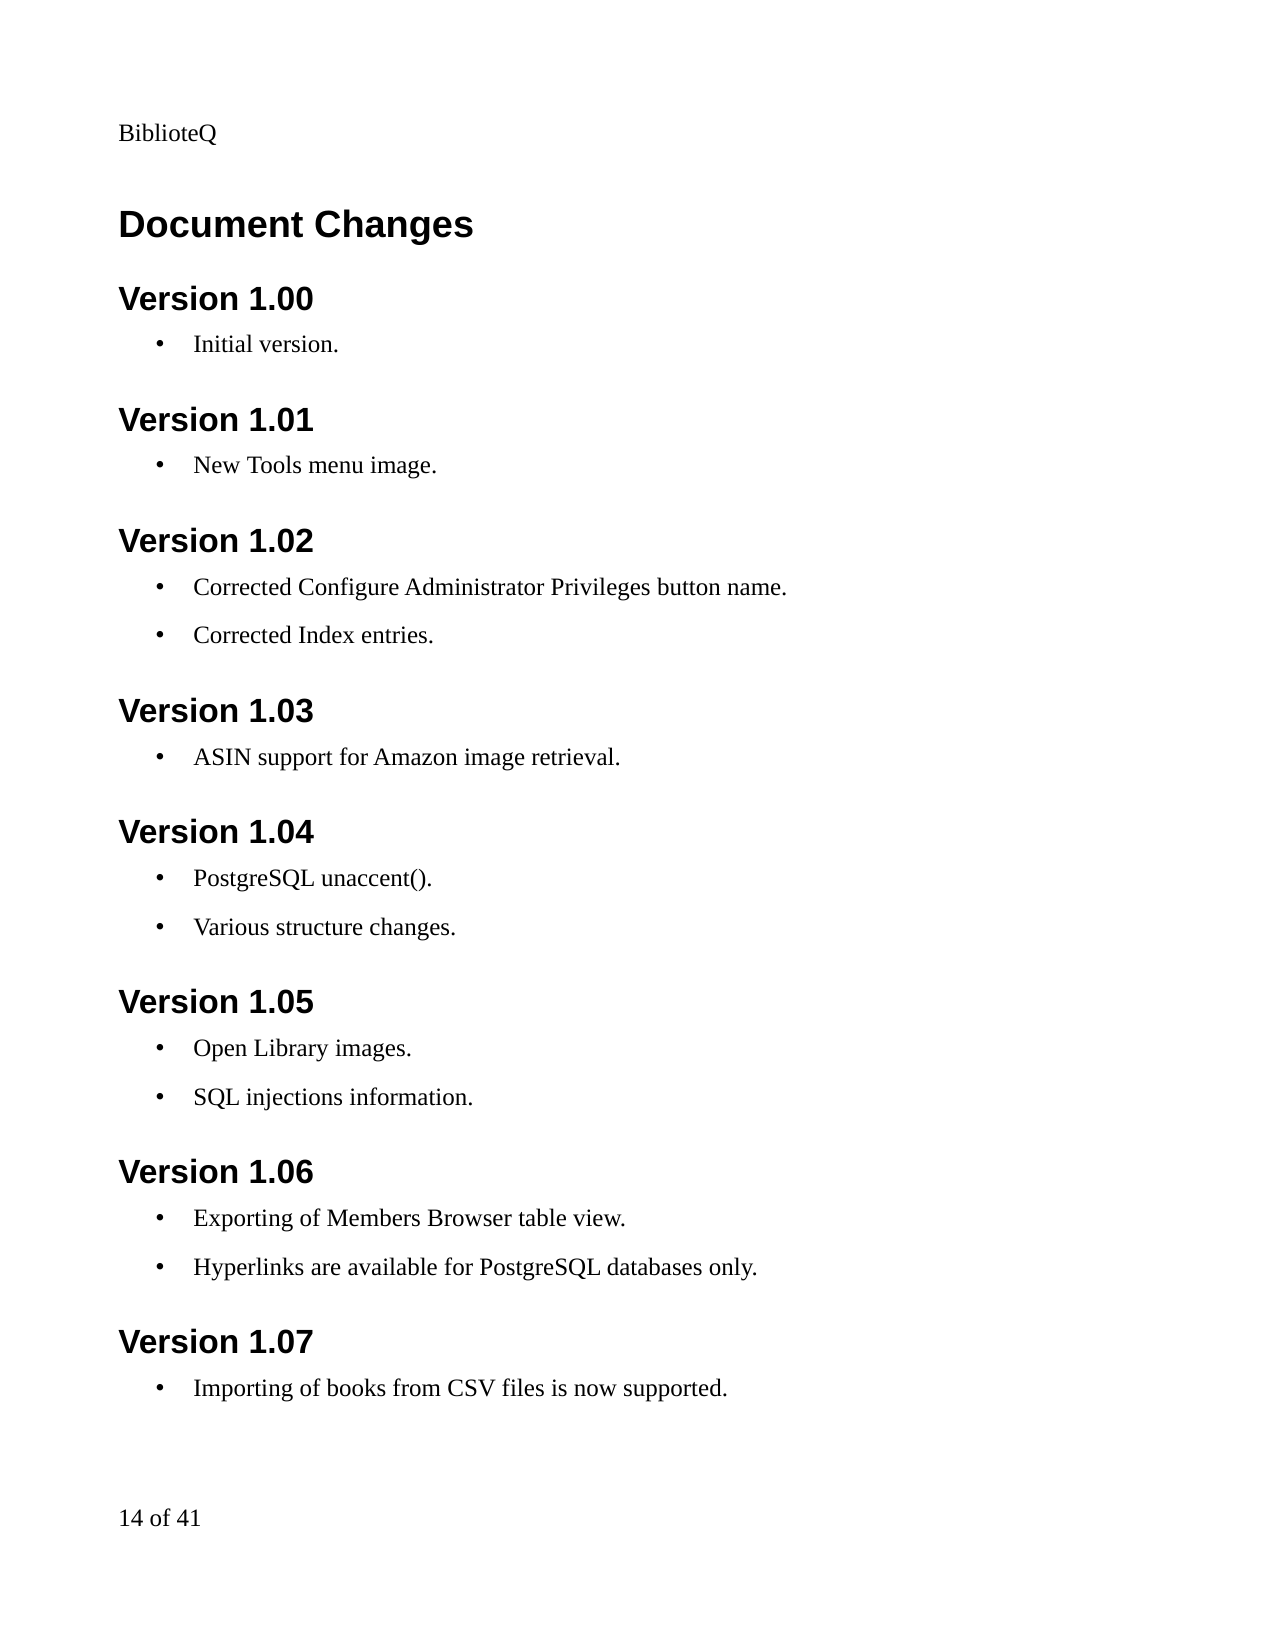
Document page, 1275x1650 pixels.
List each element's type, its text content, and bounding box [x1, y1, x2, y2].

list Exporting of Members Browser table view. [156, 1203, 1157, 1232]
list Hyperlinks are available for PostgreSQL databases only. [156, 1252, 1157, 1281]
list Open Library images. [156, 1033, 1157, 1062]
subtitle Document Changes [118, 201, 1157, 245]
subtitle Version 1.05 [118, 982, 1157, 1020]
subtitle Version 1.03 [118, 691, 1157, 729]
list Importing of books from CSV files is now supported. [156, 1373, 1157, 1402]
list Corrected Configure Administrator Privileges button name. [156, 572, 1157, 600]
list PostgreSQL unaccent(). [156, 863, 1157, 891]
subtitle Version 1.07 [118, 1322, 1157, 1361]
subtitle Version 1.06 [118, 1152, 1157, 1190]
subtitle Version 1.04 [118, 812, 1157, 850]
list Various structure changes. [156, 912, 1157, 941]
list ASIN support for Amazon image retrieval. [156, 742, 1157, 770]
subtitle Version 1.02 [118, 520, 1157, 559]
list SQL injections information. [156, 1082, 1157, 1111]
list Corrected Index entries. [156, 621, 1157, 649]
list New Tools menu image. [156, 451, 1157, 479]
list Initial version. [156, 329, 1157, 358]
subtitle Version 1.01 [118, 399, 1157, 438]
subtitle Version 1.00 [118, 278, 1157, 317]
